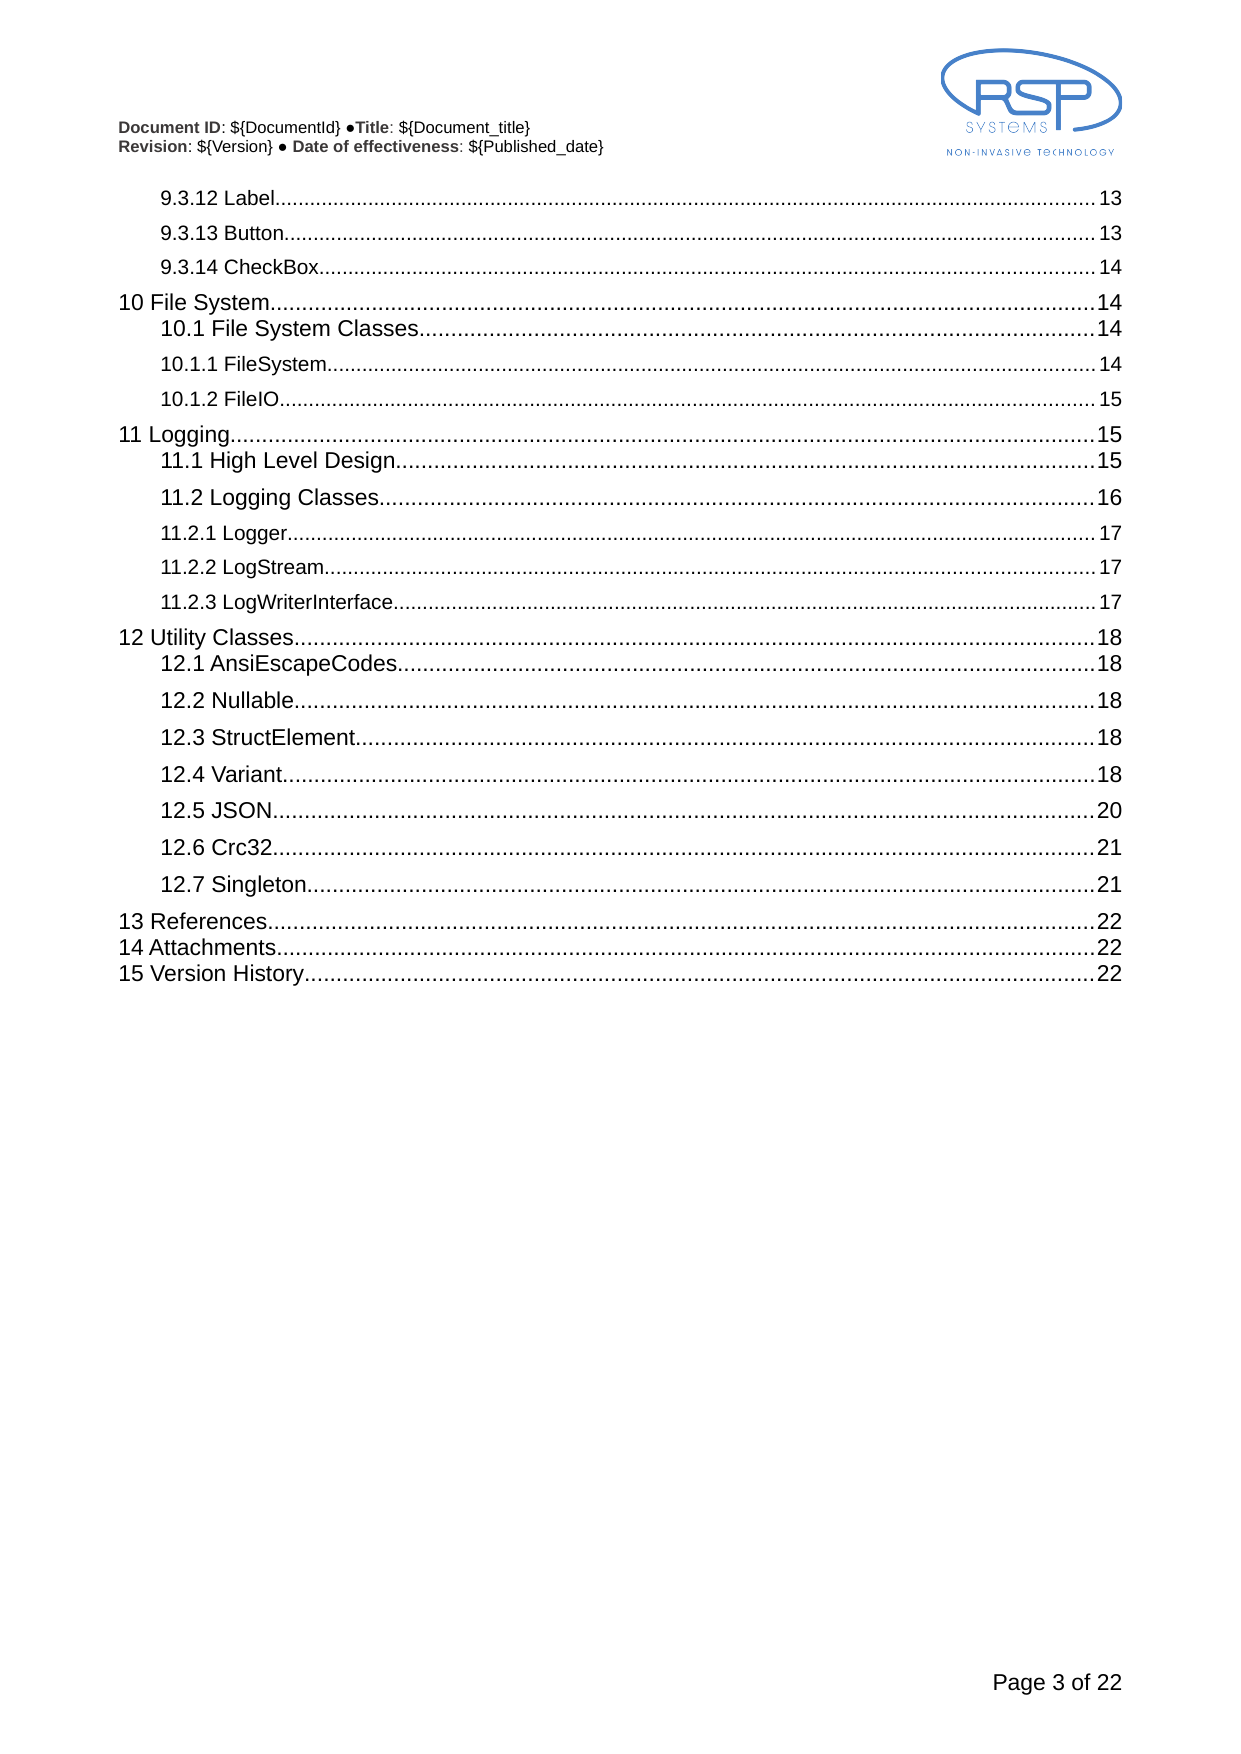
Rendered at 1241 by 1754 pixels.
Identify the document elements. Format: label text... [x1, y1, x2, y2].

text 13 References 22 [118, 908, 1122, 934]
text 10.1 File System Classes 14 [160, 315, 1122, 342]
text 10 File System 14 [118, 289, 1122, 315]
text 12.7 Singleton 21 [160, 871, 1122, 897]
text 11.2.1 Logger 17 [160, 521, 1122, 545]
picture [941, 48, 1123, 156]
text 12 Utility Classes 18 [118, 624, 1122, 650]
text 11.2.3 LogWriterInterface 17 [160, 589, 1122, 613]
text 9.3.14 CheckBox 14 [160, 255, 1122, 279]
text 11.2 Logging Classes 16 [160, 484, 1122, 510]
text 11.1 High Level Design 15 [160, 447, 1122, 474]
text 12.6 Crc32 21 [160, 834, 1122, 861]
text 12.1 AnsiEscapeCodes 18 [160, 650, 1122, 677]
text 15 Version History 22 [118, 960, 1122, 987]
text 12.3 StructElement 18 [160, 724, 1122, 750]
text 12.5 JSON 20 [160, 797, 1122, 824]
text 11 Logging 15 [118, 421, 1122, 447]
text 9.3.13 Button 13 [160, 220, 1122, 244]
text 9.3.12 Label 13 [160, 186, 1122, 210]
text 12.4 Variant 18 [160, 761, 1122, 787]
text 14 Attachments 22 [118, 934, 1122, 960]
text 12.2 Nullable 18 [160, 687, 1122, 713]
text 11.2.2 LogStream 17 [160, 555, 1122, 579]
text 10.1.1 FileSystem 14 [160, 352, 1122, 376]
text 10.1.2 FileIO 15 [160, 387, 1122, 411]
